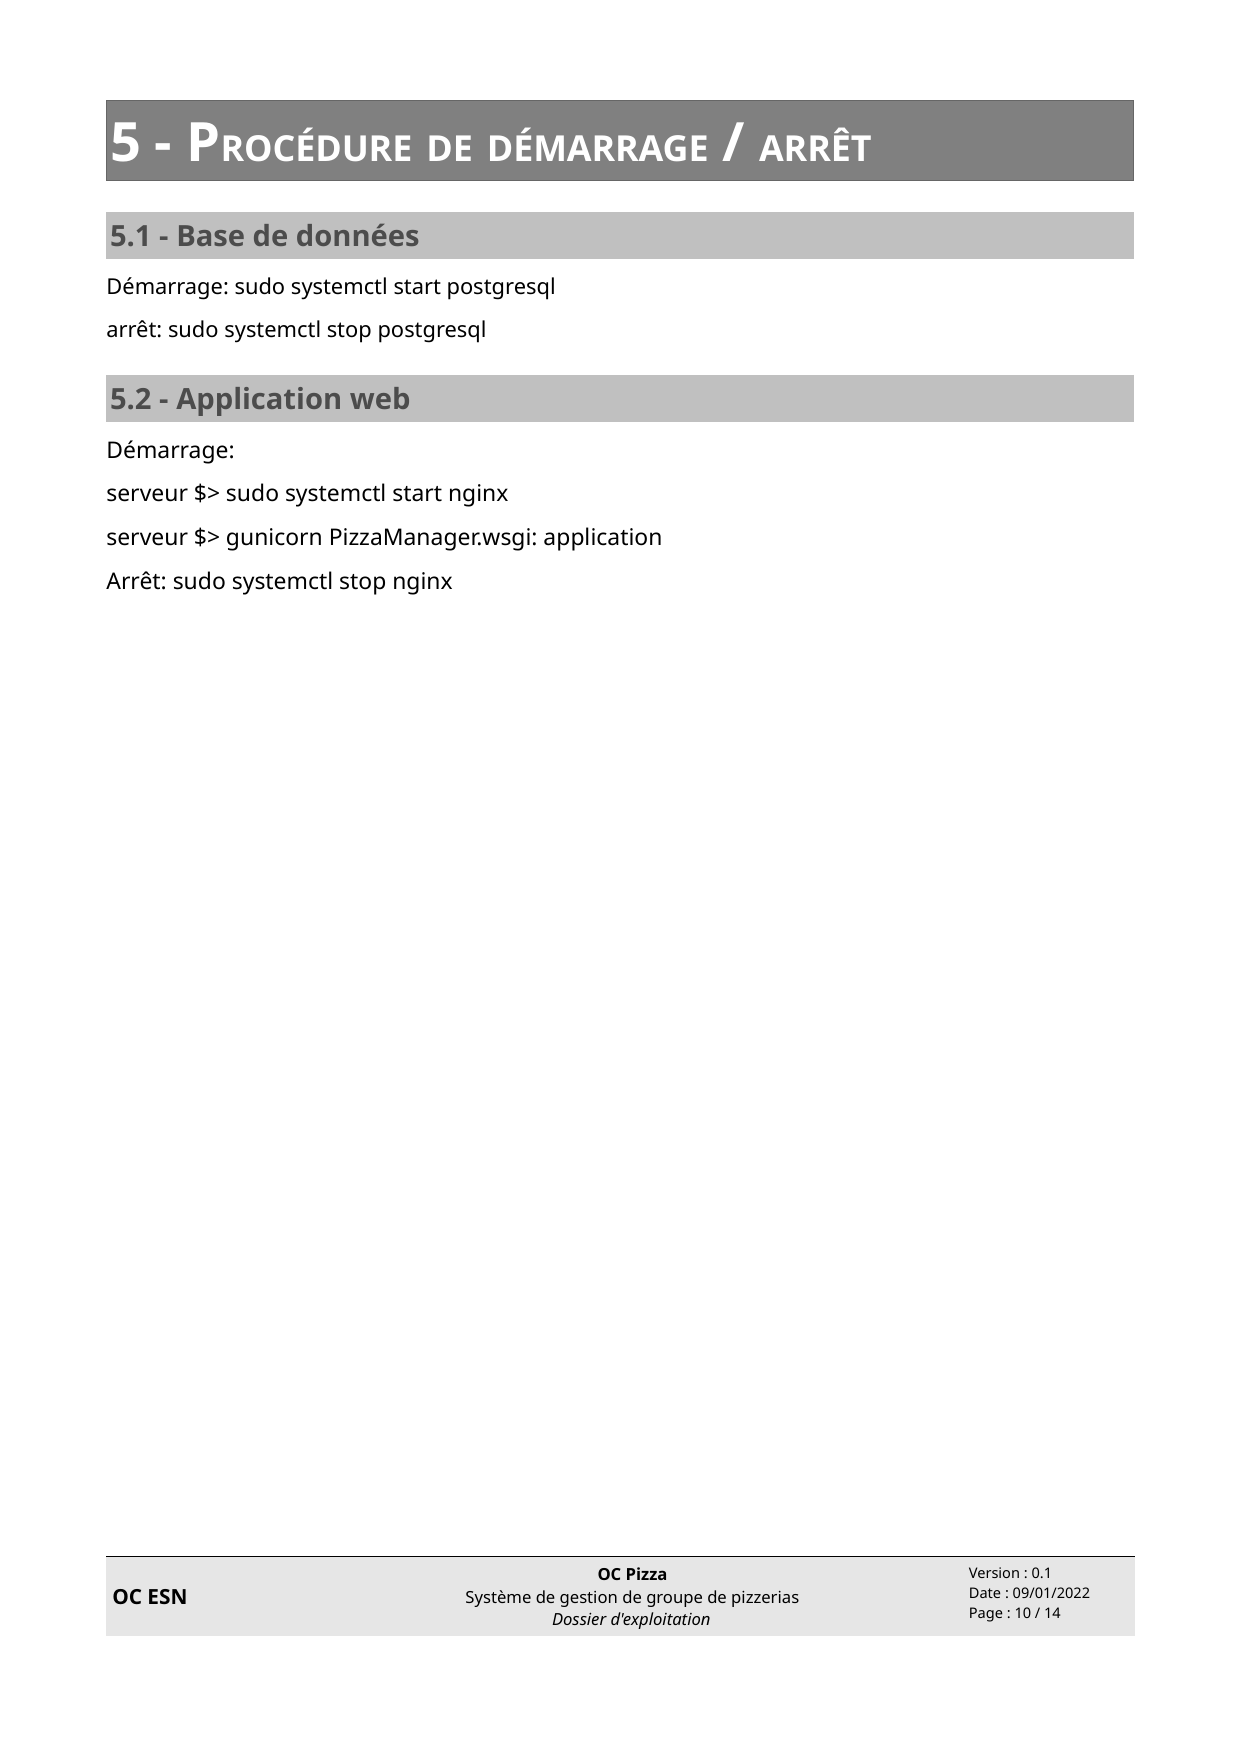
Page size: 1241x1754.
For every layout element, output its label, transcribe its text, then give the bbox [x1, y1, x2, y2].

text serveur $> sudo systemctl start nginx [106, 477, 1134, 509]
text Démarrage: sudo systemctl start postgresql [106, 271, 1134, 301]
subtitle Base de données [107, 213, 1133, 258]
subtitle Application web [107, 376, 1133, 421]
text Arrêt: sudo systemctl stop nginx [106, 565, 1134, 596]
subtitle Procédure de démarrage / arrêt [107, 101, 1133, 180]
text Démarrage: [106, 434, 1134, 465]
text arrêt: sudo systemctl stop postgresql [106, 313, 1134, 343]
text serveur $> gunicorn PizzaManager.wsgi: application [106, 521, 1134, 552]
